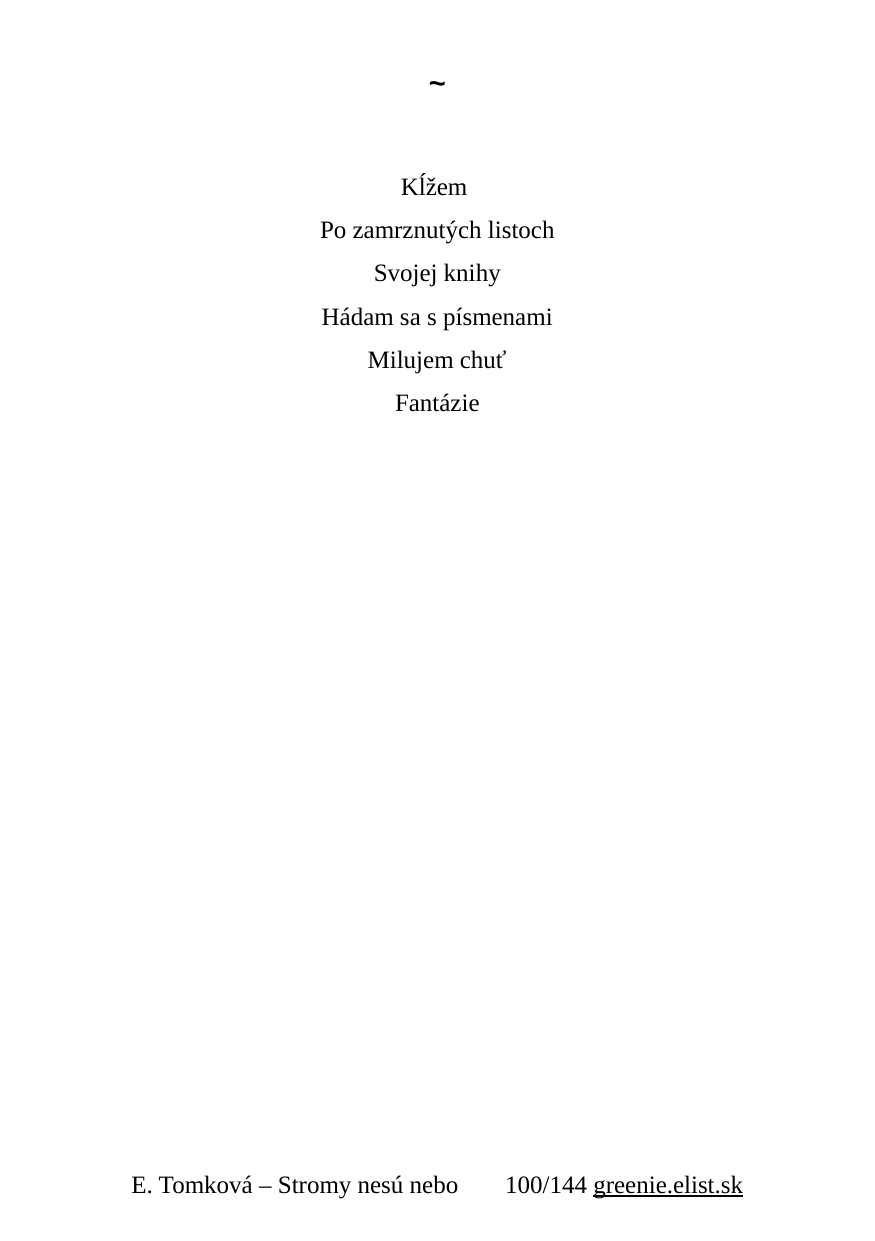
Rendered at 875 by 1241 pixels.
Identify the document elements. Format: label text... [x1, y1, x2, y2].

text Kĺžem [41, 129, 833, 201]
text Po zamrznutých listoch [41, 215, 833, 244]
text Fantázie [41, 388, 833, 417]
text Svojej knihy [41, 258, 833, 287]
subtitle ~ [41, 66, 833, 100]
text Hádam sa s písmenami [41, 302, 833, 330]
text Milujem chuť [41, 345, 833, 373]
